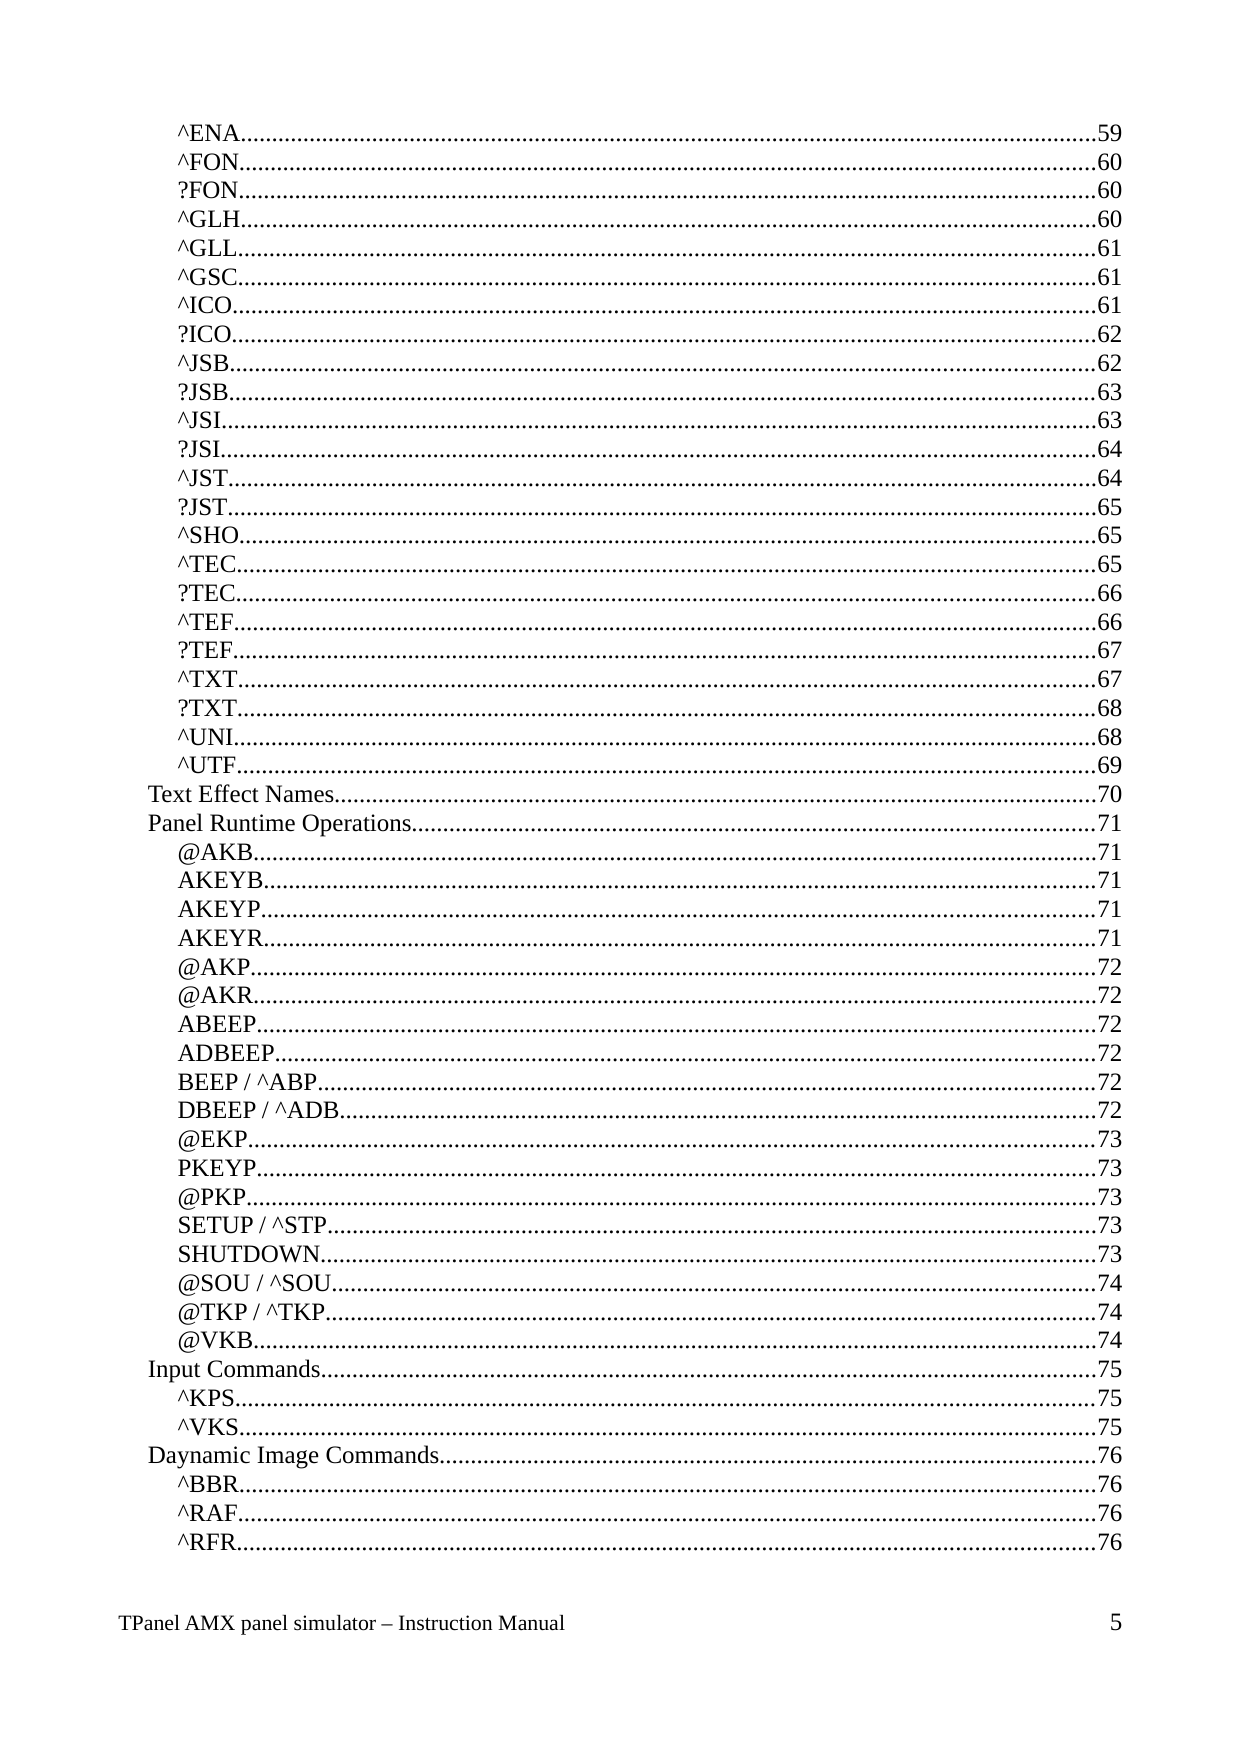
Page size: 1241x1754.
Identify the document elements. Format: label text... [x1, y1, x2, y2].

text AKEYP 71 [177, 894, 1122, 923]
text ?TEF 67 [177, 636, 1122, 664]
text SETUP / ^STP 73 [177, 1211, 1122, 1239]
text @AKB 71 [177, 837, 1122, 866]
text @VKB 74 [177, 1326, 1122, 1354]
text AKEYR 71 [177, 923, 1122, 952]
text ^GLH 60 [177, 204, 1122, 233]
text @EKP 73 [177, 1124, 1122, 1153]
text ^GLL 61 [177, 233, 1122, 262]
text PKEYP 73 [177, 1153, 1122, 1182]
text DBEEP / ^ADB 72 [177, 1096, 1122, 1124]
text ?TEC 66 [177, 578, 1122, 607]
text ^TEC 65 [177, 549, 1122, 578]
text ^UTF 69 [177, 751, 1122, 779]
text ^BBR 76 [177, 1469, 1122, 1498]
text ?FON 60 [177, 176, 1122, 204]
text ^FON 60 [177, 147, 1122, 176]
text SHUTDOWN 73 [177, 1239, 1122, 1268]
text ^GSC 61 [177, 262, 1122, 291]
text Text Effect Names 70 [148, 779, 1122, 808]
text ^RFR 76 [177, 1527, 1122, 1556]
text @AKR 72 [177, 981, 1122, 1009]
text AKEYB 71 [177, 866, 1122, 894]
text ?JSI 64 [177, 434, 1122, 463]
text BEEP / ^ABP 72 [177, 1067, 1122, 1096]
text ^TEF 66 [177, 607, 1122, 636]
text @AKP 72 [177, 952, 1122, 981]
text @TKP / ^TKP 74 [177, 1297, 1122, 1326]
text ^TXT 67 [177, 664, 1122, 693]
text ADBEEP 72 [177, 1038, 1122, 1067]
text ?JSB 63 [177, 377, 1122, 406]
text ?ICO 62 [177, 319, 1122, 348]
text Panel Runtime Operations 71 [148, 808, 1122, 837]
text ^RAF 76 [177, 1498, 1122, 1527]
text ^JST 64 [177, 463, 1122, 492]
text ^JSI 63 [177, 406, 1122, 434]
text ^VKS 75 [177, 1412, 1122, 1441]
text ^KPS 75 [177, 1383, 1122, 1412]
text Daynamic Image Commands 76 [148, 1441, 1122, 1469]
text ^SHO 65 [177, 521, 1122, 549]
text ^UNI 68 [177, 722, 1122, 751]
text ^ENA 59 [177, 118, 1122, 147]
text @PKP 73 [177, 1182, 1122, 1211]
text ?TXT 68 [177, 693, 1122, 722]
text ABEEP 72 [177, 1009, 1122, 1038]
text Input Commands 75 [148, 1354, 1122, 1383]
text @SOU / ^SOU 74 [177, 1268, 1122, 1297]
text ^JSB 62 [177, 348, 1122, 377]
text ?JST 65 [177, 492, 1122, 521]
text ^ICO 61 [177, 291, 1122, 319]
